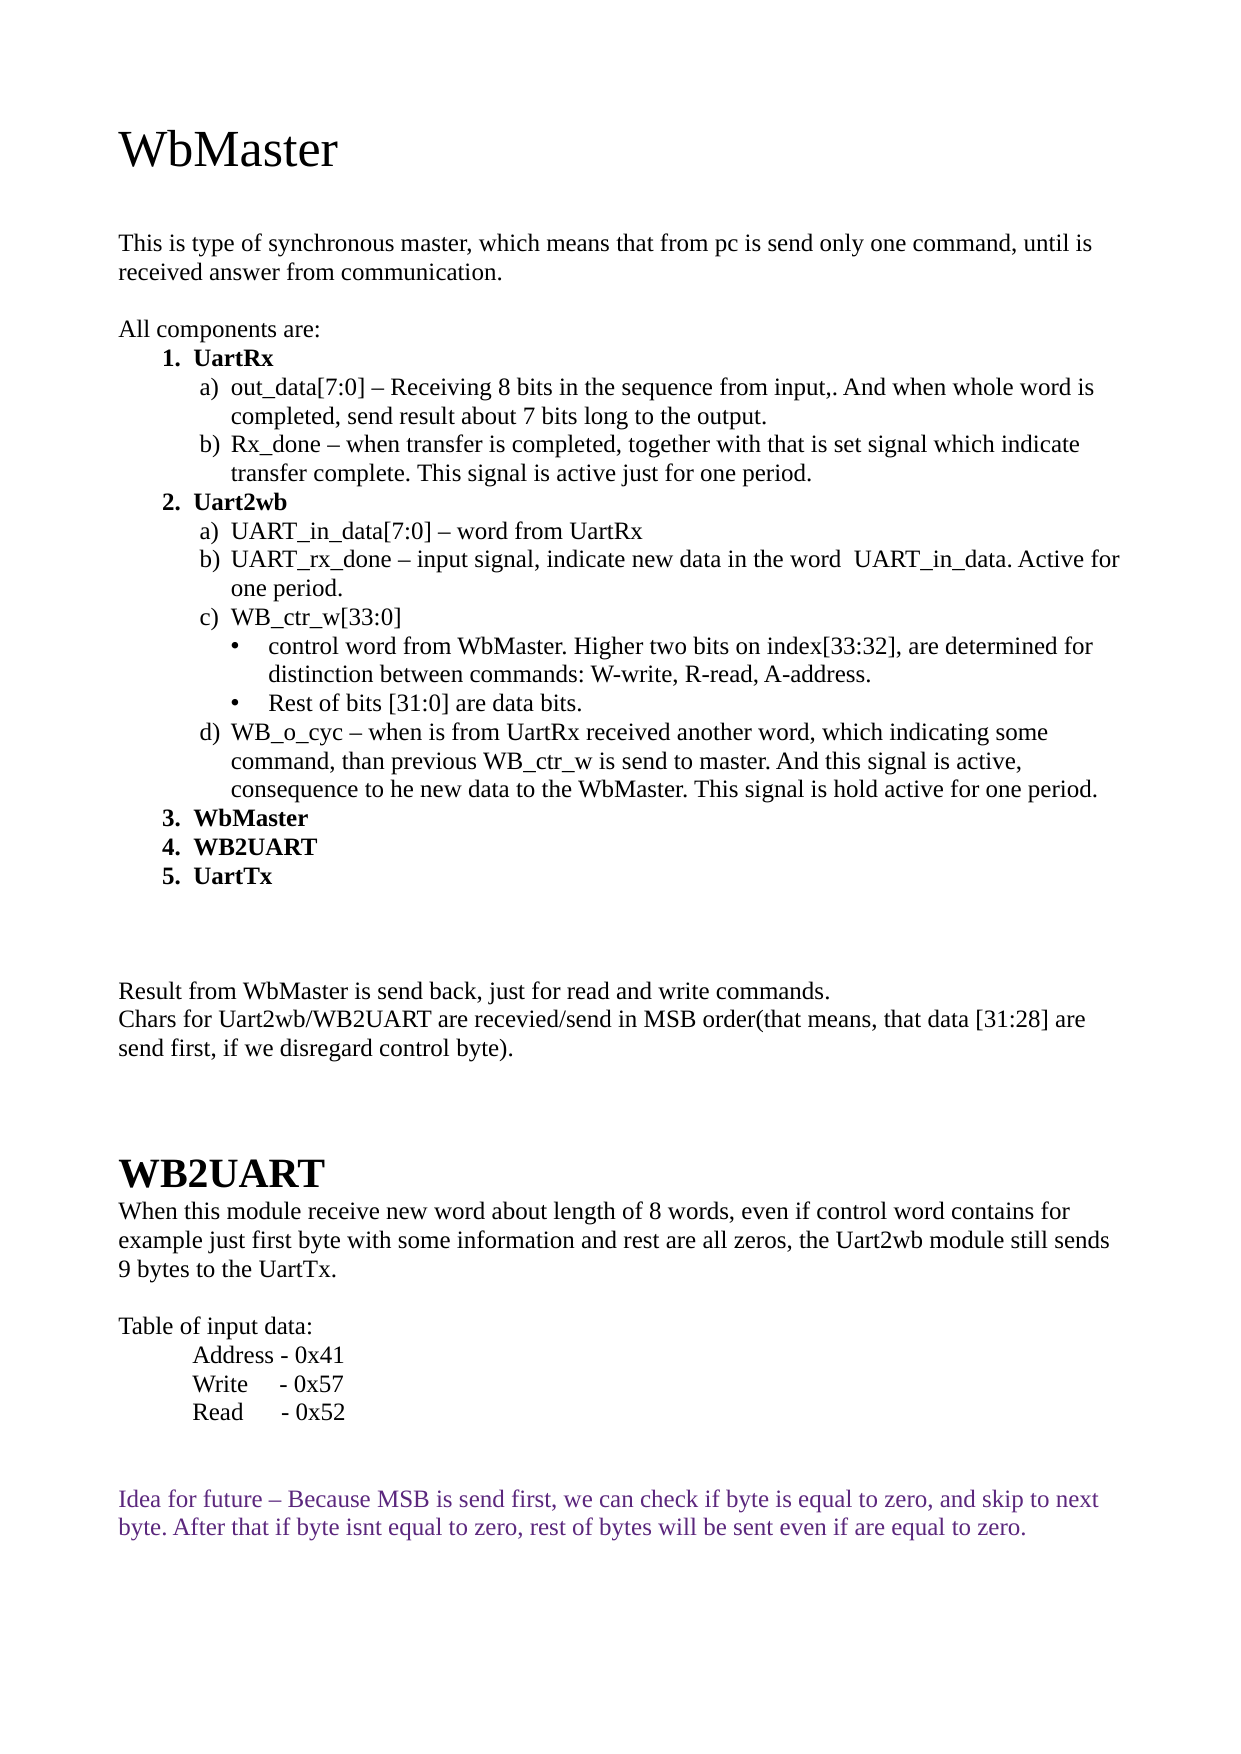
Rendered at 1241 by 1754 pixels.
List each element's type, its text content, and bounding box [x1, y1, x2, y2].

text Write - 0x57 [118, 1369, 1122, 1397]
text WbMaster [118, 118, 1122, 178]
list control word from WbMaster. Higher two bits on index[33:32], are determined for distinction between commands: W-write, R-read, A-address. [231, 631, 1122, 688]
list Rest of bits [31:0] are data bits. [231, 688, 1122, 717]
list WbMaster [156, 803, 1122, 832]
list UART_in_data[7:0] – word from UartRx [193, 516, 1122, 544]
text All components are: [118, 314, 1122, 343]
text This is type of synchronous master, which means that from pc is send only one command, until is received answer from communication. [118, 228, 1122, 286]
list UART_rx_done – input signal, indicate new data in the word UART_in_data. Active for one period. [193, 544, 1122, 602]
text WB2UART [118, 1148, 1122, 1196]
list Uart2wb [156, 487, 1122, 516]
text Idea for future – Because MSB is send first, we can check if byte is equal to zero, and skip to next byte. After that if byte isnt equal to zero, rest of bytes will be sent even if are equal to zero. [118, 1484, 1122, 1541]
text Address - 0x41 [118, 1340, 1122, 1369]
text Chars for Uart2wb/WB2UART are recevied/send in MSB order(that means, that data [31:28] are send first, if we disregard control byte). [118, 1004, 1122, 1062]
list WB_ctr_w[33:0] [193, 602, 1122, 631]
list WB_o_cyc – when is from UartRx received another word, which indicating some command, than previous WB_ctr_w is send to master. And this signal is active, consequence to he new data to the WbMaster. This signal is hold active for one period. [193, 717, 1122, 803]
text Result from WbMaster is send back, just for read and write commands. [118, 976, 1122, 1004]
text Read - 0x52 [118, 1397, 1122, 1426]
text Table of input data: [118, 1311, 1122, 1340]
text When this module receive new word about length of 8 words, even if control word contains for example just first byte with some information and rest are all zeros, the Uart2wb module still sends 9 bytes to the UartTx. [118, 1196, 1122, 1282]
list out_data[7:0] – Receiving 8 bits in the sequence from input,. And when whole word is completed, send result about 7 bits long to the output. [193, 372, 1122, 429]
list WB2UART [156, 832, 1122, 861]
list UartTx [156, 861, 1122, 889]
list Rx_done – when transfer is completed, together with that is set signal which indicate transfer complete. This signal is active just for one period. [193, 429, 1122, 487]
list UartRx [156, 343, 1122, 372]
